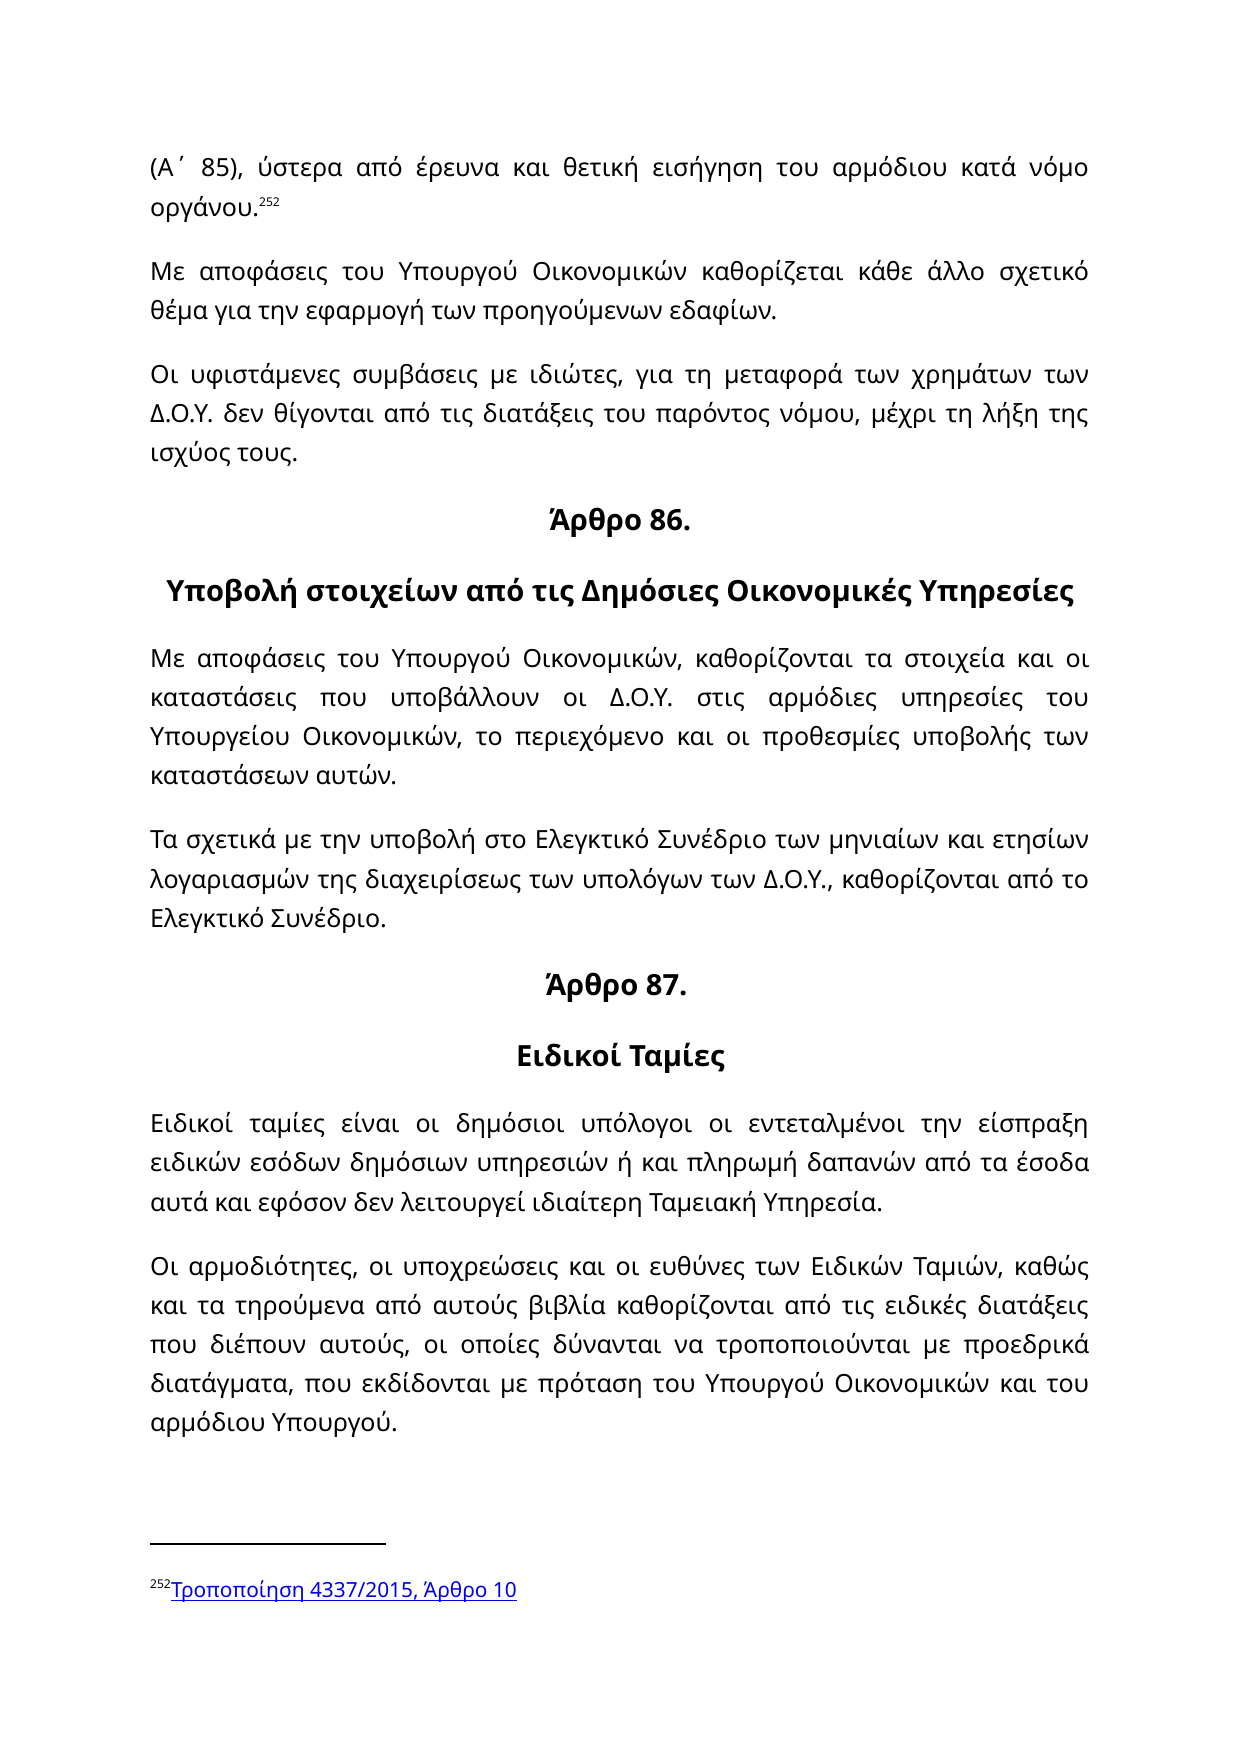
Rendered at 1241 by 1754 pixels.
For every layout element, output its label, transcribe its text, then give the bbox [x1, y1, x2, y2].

subtitle Ειδικοί Ταμίες [150, 1035, 1090, 1075]
text (Α΄ 85), ύστερα από έρευνα και θετική εισήγηση του αρμόδιου κατά νόμο οργάνου. [150, 150, 1090, 223]
text Με αποφάσεις του Υπουργού Οικονομικών καθορίζεται κάθε άλλο σχετικό θέμα για την εφαρμογή των προηγούμενων εδαφίων. [150, 253, 1090, 327]
text Τροποποίηση 4337/2015, Άρθρο 10 [150, 1576, 1090, 1604]
subtitle Άρθρο 87. [150, 964, 1090, 1004]
subtitle Άρθρο 86. [150, 499, 1090, 539]
text Με αποφάσεις του Υπουργού Οικονομικών, καθορίζονται τα στοιχεία και οι καταστάσεις που υποβάλλουν οι Δ.Ο.Υ. στις αρμόδιες υπηρεσίες του Υπουργείου Οικονομικών, το περιεχόμενο και οι προθεσμίες υποβολής των καταστάσεων αυτών. [150, 640, 1090, 792]
text Ειδικοί ταμίες είναι οι δημόσιοι υπόλογοι οι εντεταλμένοι την είσπραξη ειδικών εσόδων δημόσιων υπηρεσιών ή και πληρωμή δαπανών από τα έσοδα αυτά και εφόσον δεν λειτουργεί ιδιαίτερη Ταμειακή Υπηρεσία. [150, 1106, 1090, 1218]
subtitle Υποβολή στοιχείων από τις Δημόσιες Οικονομικές Υπηρεσίες [150, 570, 1090, 609]
text Τα σχετικά με την υποβολή στο Ελεγκτικό Συνέδριο των μηνιαίων και ετησίων λογαριασμών της διαχειρίσεως των υπολόγων των Δ.Ο.Υ., καθορίζονται από το Ελεγκτικό Συνέδριο. [150, 822, 1090, 934]
text Οι αρμοδιότητες, οι υποχρεώσεις και οι ευθύνες των Ειδικών Ταμιών, καθώς και τα τηρούμενα από αυτούς βιβλία καθορίζονται από τις ειδικές διατάξεις που διέπουν αυτούς, οι οποίες δύνανται να τροποποιούνται με προεδρικά διατάγματα, που εκδίδονται με πρόταση του Υπουργού Οικονομικών και του αρμόδιου Υπουργού. [150, 1248, 1090, 1439]
text Οι υφιστάμενες συμβάσεις με ιδιώτες, για τη μεταφορά των χρημάτων των Δ.Ο.Υ. δεν θίγονται από τις διατάξεις του παρόντος νόμου, μέχρι τη λήξη της ισχύος τους. [150, 357, 1090, 469]
